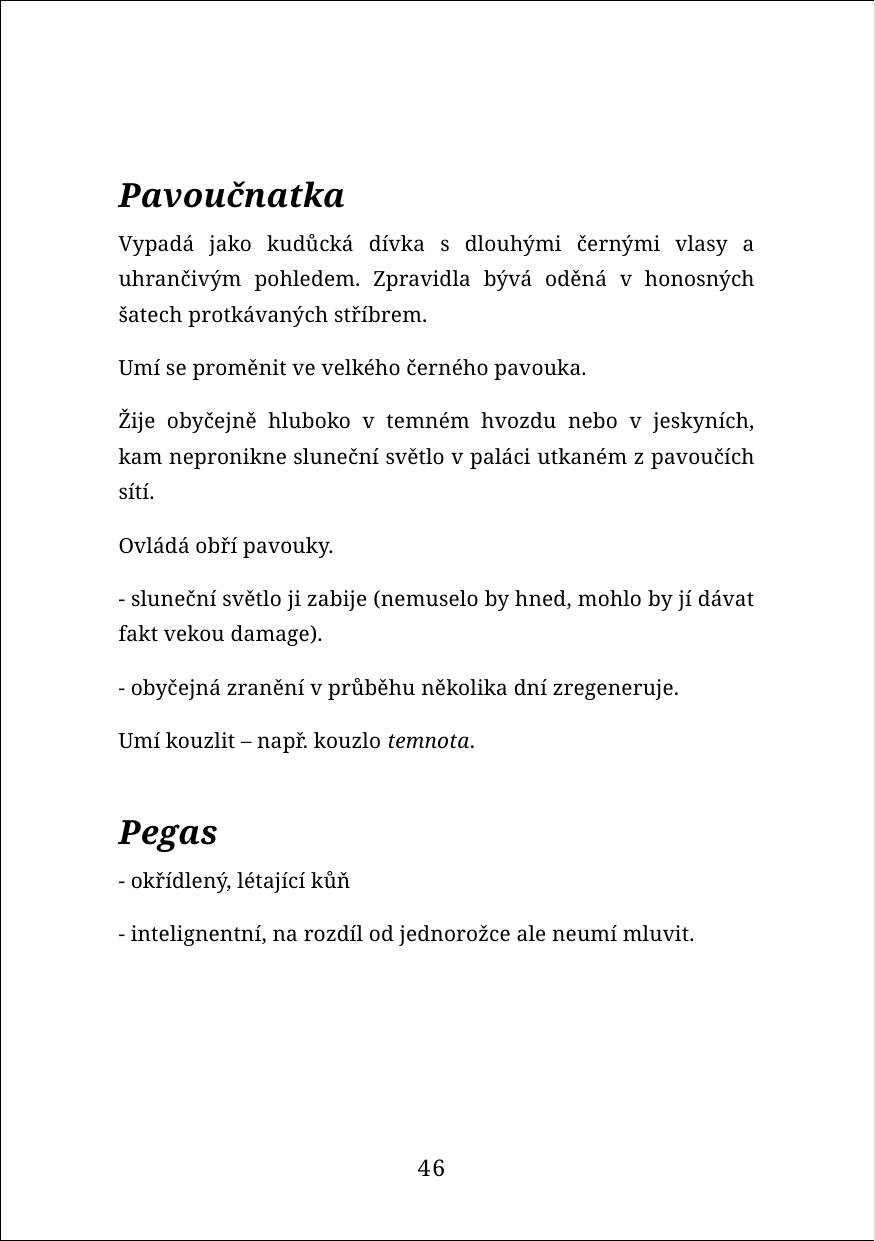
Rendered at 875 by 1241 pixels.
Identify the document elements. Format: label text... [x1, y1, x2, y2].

text - okřídlený, létající kůň [118, 866, 756, 894]
text Ovládá obří pavouky. [118, 531, 756, 559]
text - sluneční světlo ji zabije (nemuselo by hned, mohlo by jí dávat fakt vekou damage). [118, 584, 756, 648]
subtitle Pavoučnatka [118, 172, 756, 217]
text Vypadá jako kudůcká dívka s dlouhými černými vlasy a uhrančivým pohledem. Zpravidla bývá oděná v honosných šatech protkávaných stříbrem. [118, 229, 756, 328]
text Umí kouzlit – např. kouzlo temnota. [118, 726, 756, 754]
text - obyčejná zranění v průběhu několika dní zregeneruje. [118, 673, 756, 701]
text Žije obyčejně hluboko v temném hvozdu nebo v jeskyních, kam nepronikne sluneční světlo v paláci utkaném z pavoučích sítí. [118, 406, 756, 506]
text Umí se proměnit ve velkého černého pavouka. [118, 353, 756, 382]
subtitle Pegas [118, 809, 756, 854]
text - intelignentní, na rozdíl od jednorožce ale neumí mluvit. [118, 919, 756, 948]
